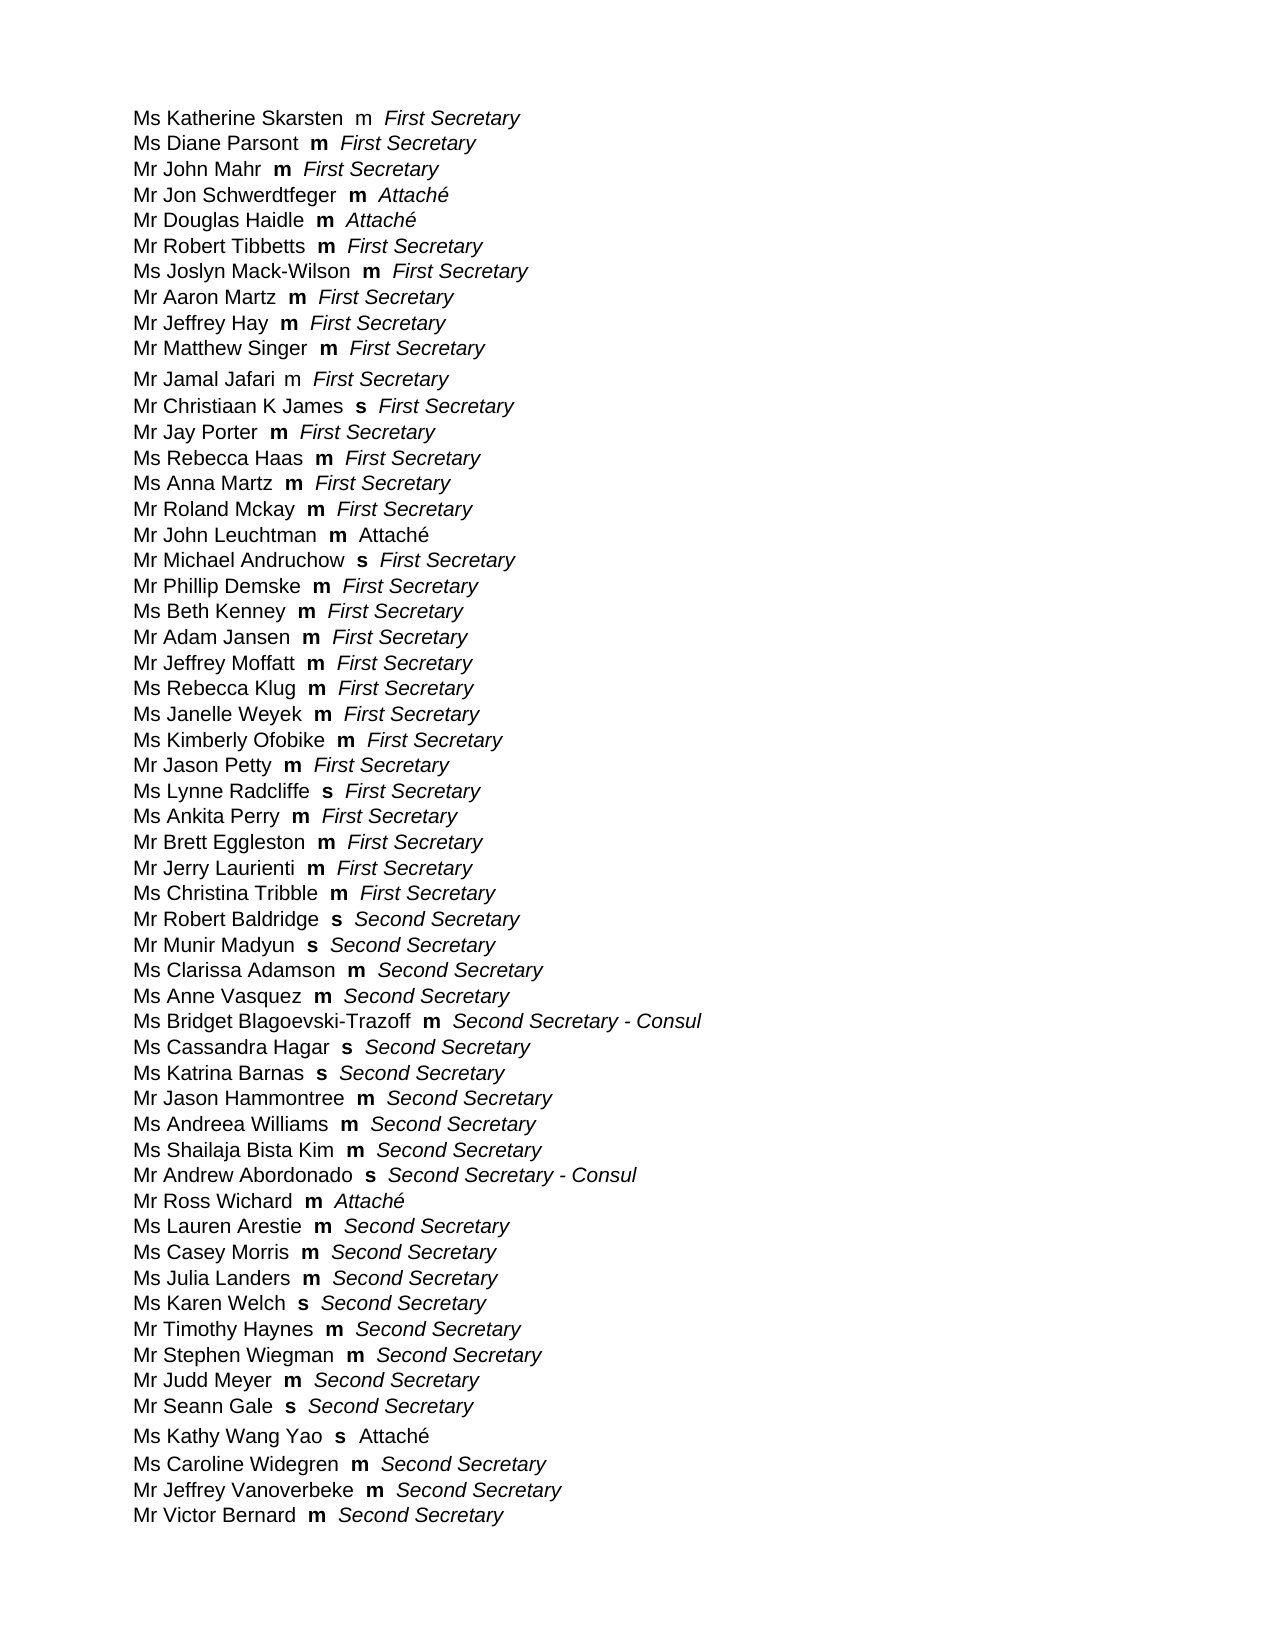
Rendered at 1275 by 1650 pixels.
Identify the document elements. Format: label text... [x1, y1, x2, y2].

text Mr John Leuchtman m Attaché [133, 522, 1181, 546]
text Ms Andreea Williams m Second Secretary [133, 1112, 1181, 1136]
text Ms Rebecca Haas m First Secretary [133, 446, 1181, 469]
text Mr Matthew Singer m First Secretary [133, 336, 1181, 360]
text Mr Jon Schwerdtfeger m Attaché [133, 182, 1181, 206]
text Ms Lynne Radcliffe s First Secretary [133, 779, 1181, 803]
text Mr Brett Eggleston m First Secretary [133, 830, 1181, 854]
text Mr Jason Petty m First Secretary [133, 753, 1181, 777]
text Mr Jeffrey Moffatt m First Secretary [133, 651, 1181, 674]
text Mr Roland Mckay m First Secretary [133, 497, 1181, 521]
text Mr Ross Wichard m Attaché [133, 1189, 1181, 1213]
text Ms Ankita Perry m First Secretary [133, 804, 1181, 828]
text Mr Timothy Haynes m Second Secretary [133, 1317, 1181, 1341]
text Mr Douglas Haidle m Attaché [133, 208, 1181, 232]
text Mr Jeffrey Hay m First Secretary [133, 311, 1181, 334]
text Ms Anna Martz m First Secretary [133, 471, 1181, 495]
text Mr Munir Madyun s Second Secretary [133, 932, 1181, 956]
text Ms Rebecca Klug m First Secretary [133, 676, 1181, 700]
text Mr John Mahr m First Secretary [133, 157, 1181, 181]
text Ms Katrina Barnas s Second Secretary [133, 1061, 1181, 1084]
text Mr Michael Andruchow s First Secretary [133, 548, 1181, 572]
text Mr Victor Bernard m Second Secretary [133, 1503, 1181, 1527]
text Ms Shailaja Bista Kim m Second Secretary [133, 1137, 1181, 1161]
text Ms Casey Morris m Second Secretary [133, 1240, 1181, 1264]
text Mr Jamal Jafari m First Secretary [133, 362, 1181, 392]
text Ms Diane Parsont m First Secretary [133, 131, 1181, 155]
text Ms Lauren Arestie m Second Secretary [133, 1214, 1181, 1238]
text Mr Robert Tibbetts m First Secretary [133, 234, 1181, 258]
text Ms Kimberly Ofobike m First Secretary [133, 727, 1181, 751]
text Mr Stephen Wiegman m Second Secretary [133, 1342, 1181, 1366]
text Mr Aaron Martz m First Secretary [133, 285, 1181, 309]
text Mr Andrew Abordonado s Second Secretary - Consul [133, 1163, 1181, 1187]
text Ms Caroline Widegren m Second Secretary [133, 1452, 1181, 1476]
text Ms Clarissa Adamson m Second Secretary [133, 958, 1181, 982]
text Mr Seann Gale s Second Secretary [133, 1394, 1181, 1418]
text Ms Katherine Skarsten m First Secretary [133, 106, 1181, 129]
text Ms Christina Tribble m First Secretary [133, 881, 1181, 905]
text Mr Jeffrey Vanoverbeke m Second Secretary [133, 1478, 1181, 1502]
text Mr Robert Baldridge s Second Secretary [133, 907, 1181, 931]
text Mr Jason Hammontree m Second Secretary [133, 1086, 1181, 1110]
text Mr Judd Meyer m Second Secretary [133, 1368, 1181, 1392]
text Ms Cassandra Hagar s Second Secretary [133, 1035, 1181, 1059]
text Mr Jerry Laurienti m First Secretary [133, 856, 1181, 879]
text Ms Bridget Blagoevski-Trazoff m Second Secretary - Consul [133, 1009, 1181, 1033]
text Mr Christiaan K James s First Secretary [133, 394, 1181, 418]
text Ms Janelle Weyek m First Secretary [133, 702, 1181, 726]
text Ms Beth Kenney m First Secretary [133, 599, 1181, 623]
text Mr Adam Jansen m First Secretary [133, 625, 1181, 649]
text Ms Joslyn Mack-Wilson m First Secretary [133, 259, 1181, 283]
text Ms Kathy Wang Yao s Attaché [133, 1419, 1181, 1450]
text Ms Anne Vasquez m Second Secretary [133, 984, 1181, 1008]
text Mr Jay Porter m First Secretary [133, 420, 1181, 444]
text Mr Phillip Demske m First Secretary [133, 574, 1181, 598]
text Ms Karen Welch s Second Secretary [133, 1291, 1181, 1315]
text Ms Julia Landers m Second Secretary [133, 1266, 1181, 1289]
